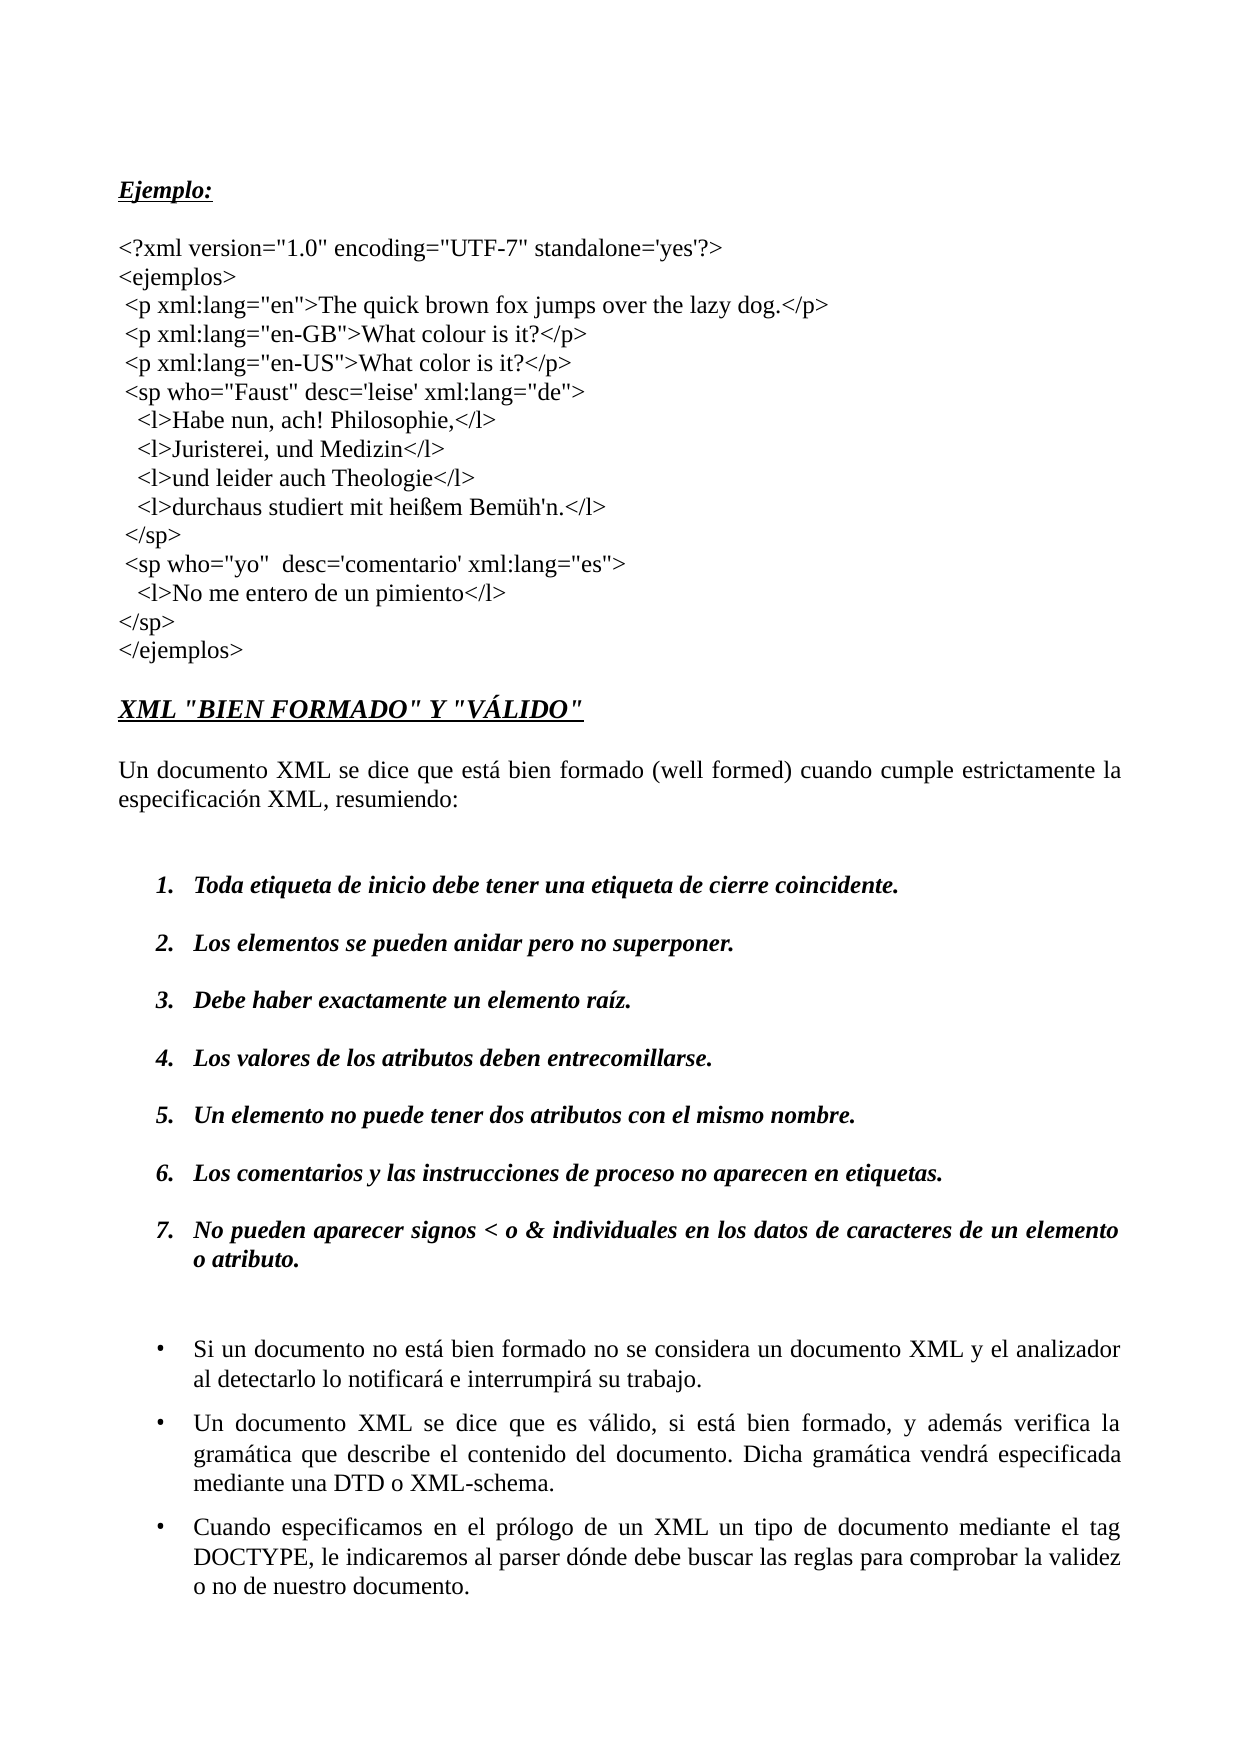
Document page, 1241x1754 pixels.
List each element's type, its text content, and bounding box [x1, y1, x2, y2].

text </sp> [118, 521, 1122, 549]
text <sp who="Faust" desc='leise' xml:lang="de"> [118, 377, 1122, 406]
list Los valores de los atributos deben entrecomillarse. [156, 1043, 1122, 1072]
list Los elementos se pueden anidar pero no superponer. [156, 928, 1122, 957]
text <l>und leider auch Theologie</l> [118, 463, 1122, 492]
text <sp who="yo" desc='comentario' xml:lang="es"> [118, 549, 1122, 578]
list Debe haber exactamente un elemento raíz. [156, 985, 1122, 1014]
list Un elemento no puede tener dos atributos con el mismo nombre. [156, 1100, 1122, 1129]
text <?xml version="1.0" encoding="UTF-7" standalone='yes'?> [118, 233, 1122, 262]
text <l>Habe nun, ach! Philosophie,</l> [118, 406, 1122, 434]
list Los comentarios y las instrucciones de proceso no aparecen en etiquetas. [156, 1158, 1122, 1187]
text <p xml:lang="en-GB">What colour is it?</p> [118, 319, 1122, 348]
list Cuando especificamos en el prólogo de un XML un tipo de documento mediante el tag DOCTYPE, le indicaremos al parser dónde debe buscar las reglas para comprobar la validez o no de nuestro documento. [156, 1508, 1122, 1600]
text <ejemplos> [118, 262, 1122, 291]
text Ejemplo: [118, 176, 1122, 204]
text <l>durchaus studiert mit heißem Bemüh'n.</l> [118, 492, 1122, 521]
text <l>No me entero de un pimiento</l> [118, 578, 1122, 607]
text XML "BIEN FORMADO" Y "VÁLIDO" [118, 693, 1122, 724]
list Toda etiqueta de inicio debe tener una etiqueta de cierre coincidente. [156, 870, 1122, 899]
text </sp> [118, 607, 1122, 636]
text <l>Juristerei, und Medizin</l> [118, 434, 1122, 463]
text Un documento XML se dice que está bien formado (well formed) cuando cumple estrictamente la especificación XML, resumiendo: [118, 755, 1122, 813]
text <p xml:lang="en">The quick brown fox jumps over the lazy dog.</p> [118, 291, 1122, 319]
list Un documento XML se dice que es válido, si está bien formado, y además verifica la gramática que describe el contenido del documento. Dicha gramática vendrá especificada mediante una DTD o XML-schema. [156, 1405, 1122, 1497]
list Si un documento no está bien formado no se considera un documento XML y el analizador al detectarlo lo notificará e interrumpirá su trabajo. [156, 1330, 1122, 1393]
text </ejemplos> [118, 636, 1122, 664]
text <p xml:lang="en-US">What color is it?</p> [118, 348, 1122, 377]
list No pueden aparecer signos < o & individuales en los datos de caracteres de un elemento o atributo. [156, 1215, 1122, 1273]
